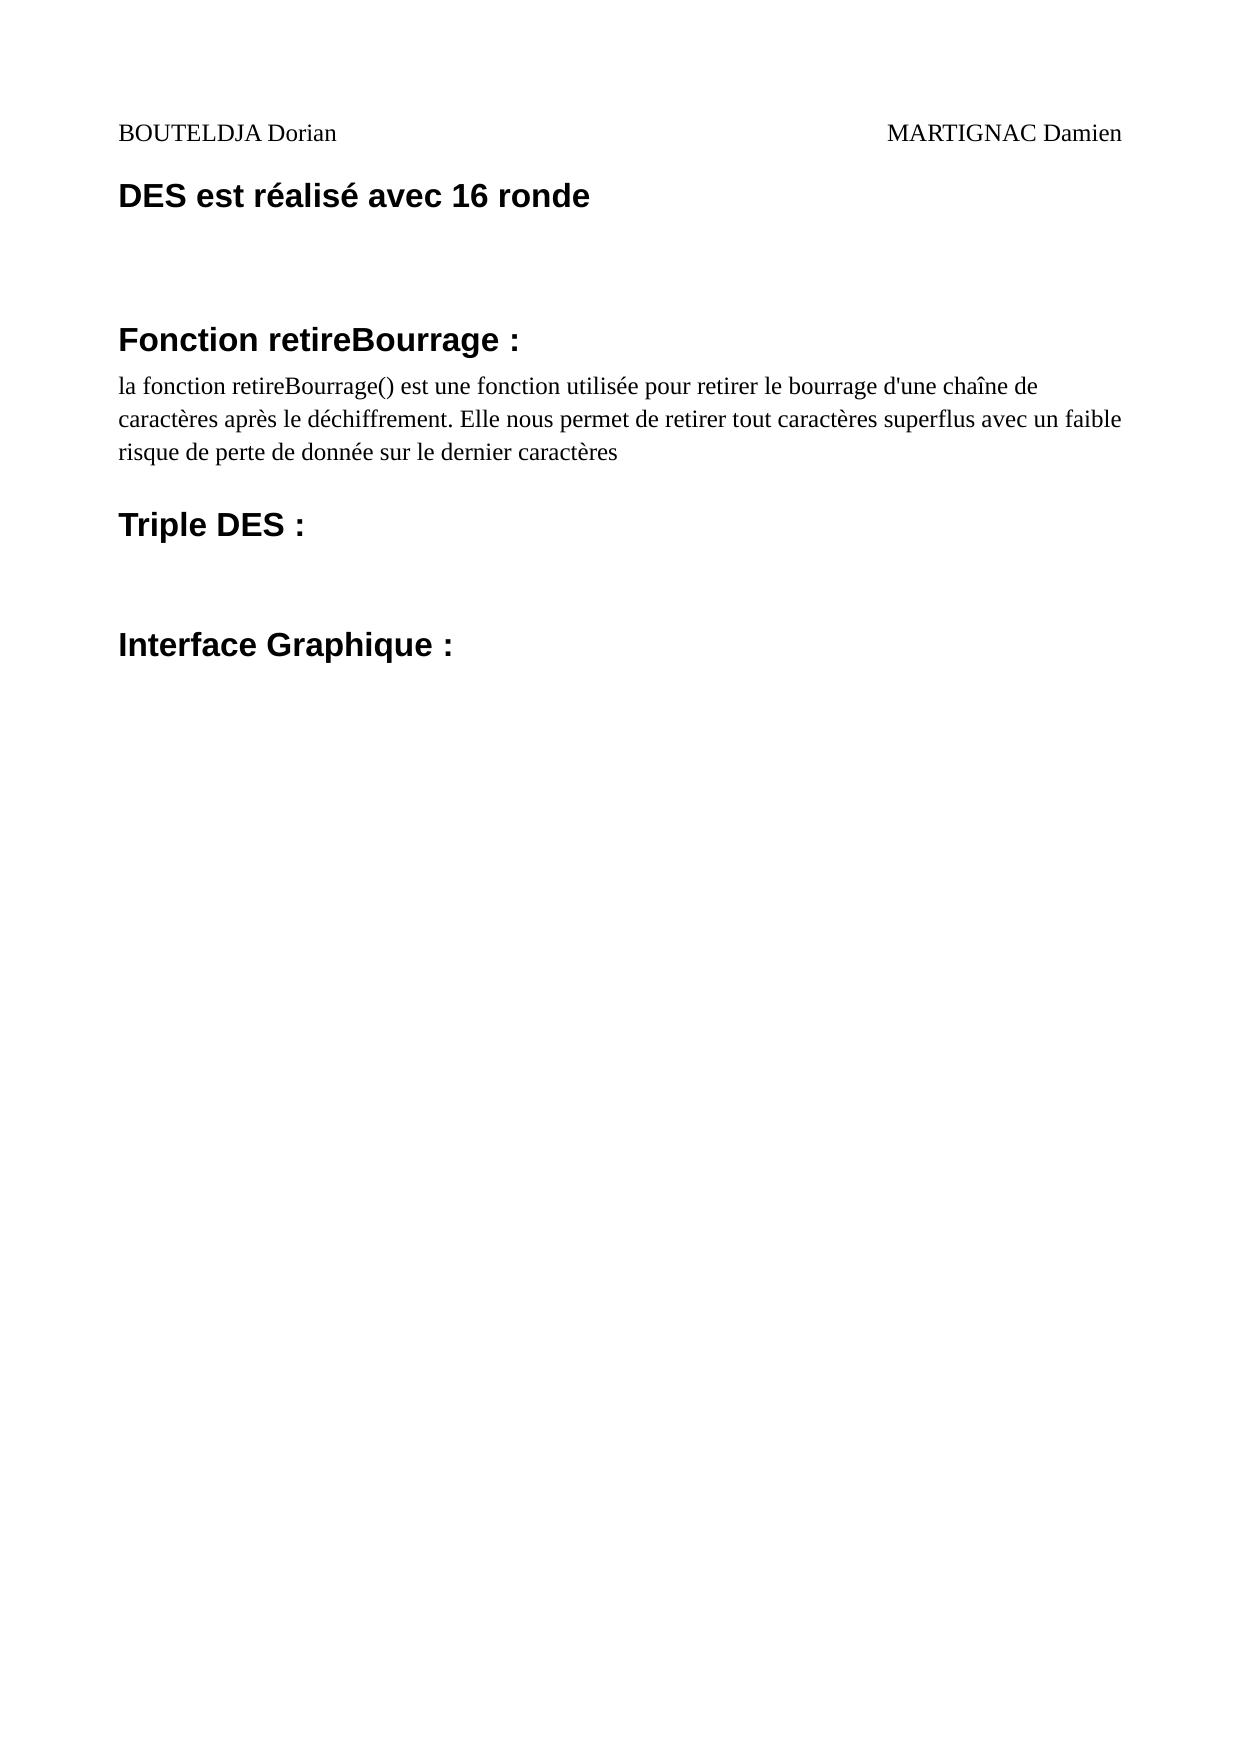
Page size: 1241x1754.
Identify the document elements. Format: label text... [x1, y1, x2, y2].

subtitle DES est réalisé avec 16 ronde [118, 176, 1122, 215]
subtitle Triple DES : [118, 505, 1122, 544]
text la fonction retireBourrage() est une fonction utilisée pour retirer le bourrage d'une chaîne de caractères après le déchiffrement. Elle nous permet de retirer tout caractères superflus avec un faible risque de perte de donnée sur le dernier caractères [118, 371, 1122, 466]
subtitle Interface Graphique : [118, 625, 1122, 663]
subtitle Fonction retireBourrage : [118, 320, 1122, 358]
